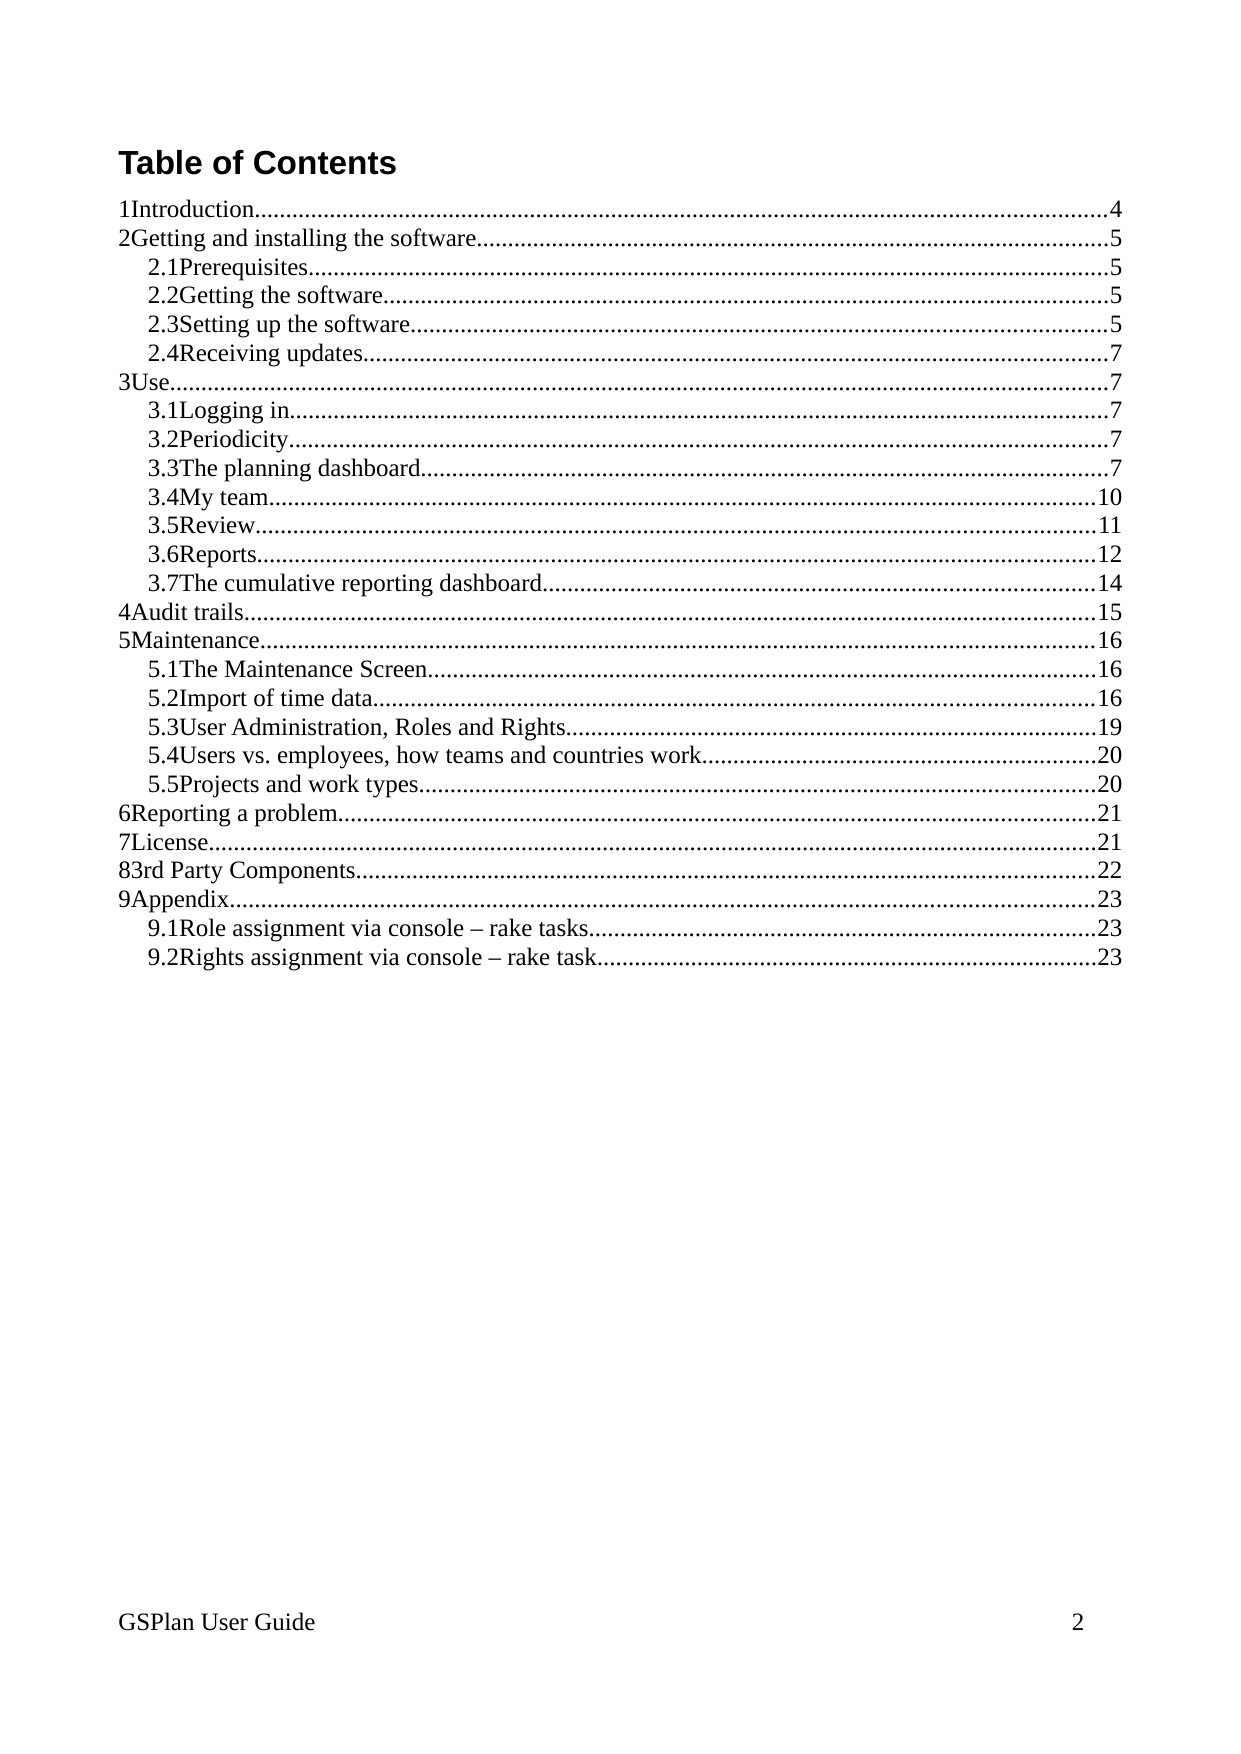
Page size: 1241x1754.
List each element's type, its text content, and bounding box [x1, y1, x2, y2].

text 3Use 7 [118, 367, 1122, 395]
text 5.3User Administration, Roles and Rights 19 [148, 712, 1122, 740]
text 7License 21 [118, 827, 1122, 855]
text 5.4Users vs. employees, how teams and countries work 20 [148, 740, 1122, 769]
text 3.1Logging in 7 [148, 395, 1122, 424]
text 5.5Projects and work types 20 [148, 769, 1122, 798]
text 2.4Receiving updates 7 [148, 338, 1122, 367]
text 2Getting and installing the software 5 [118, 223, 1122, 252]
text 5Maintenance 16 [118, 625, 1122, 654]
text 5.1The Maintenance Screen 16 [148, 654, 1122, 683]
text 9Appendix 23 [118, 884, 1122, 913]
text 4Audit trails 15 [118, 597, 1122, 625]
text 2.1Prerequisites 5 [148, 252, 1122, 280]
text 3.3The planning dashboard 7 [148, 453, 1122, 482]
text 9.2Rights assignment via console – rake task 23 [148, 942, 1122, 970]
text 9.1Role assignment via console – rake tasks 23 [148, 913, 1122, 942]
text 5.2Import of time data 16 [148, 683, 1122, 712]
text 3.4My team 10 [148, 482, 1122, 510]
text 1Introduction 4 [118, 194, 1122, 223]
text 3.5Review 11 [148, 510, 1122, 539]
text 6Reporting a problem 21 [118, 798, 1122, 827]
text 83rd Party Components 22 [118, 855, 1122, 884]
text 2.2Getting the software 5 [148, 280, 1122, 309]
text 3.6Reports 12 [148, 539, 1122, 568]
text 2.3Setting up the software 5 [148, 309, 1122, 338]
text 3.2Periodicity 7 [148, 424, 1122, 453]
subtitle Table of Contents [118, 143, 1122, 182]
text 3.7The cumulative reporting dashboard 14 [148, 568, 1122, 597]
